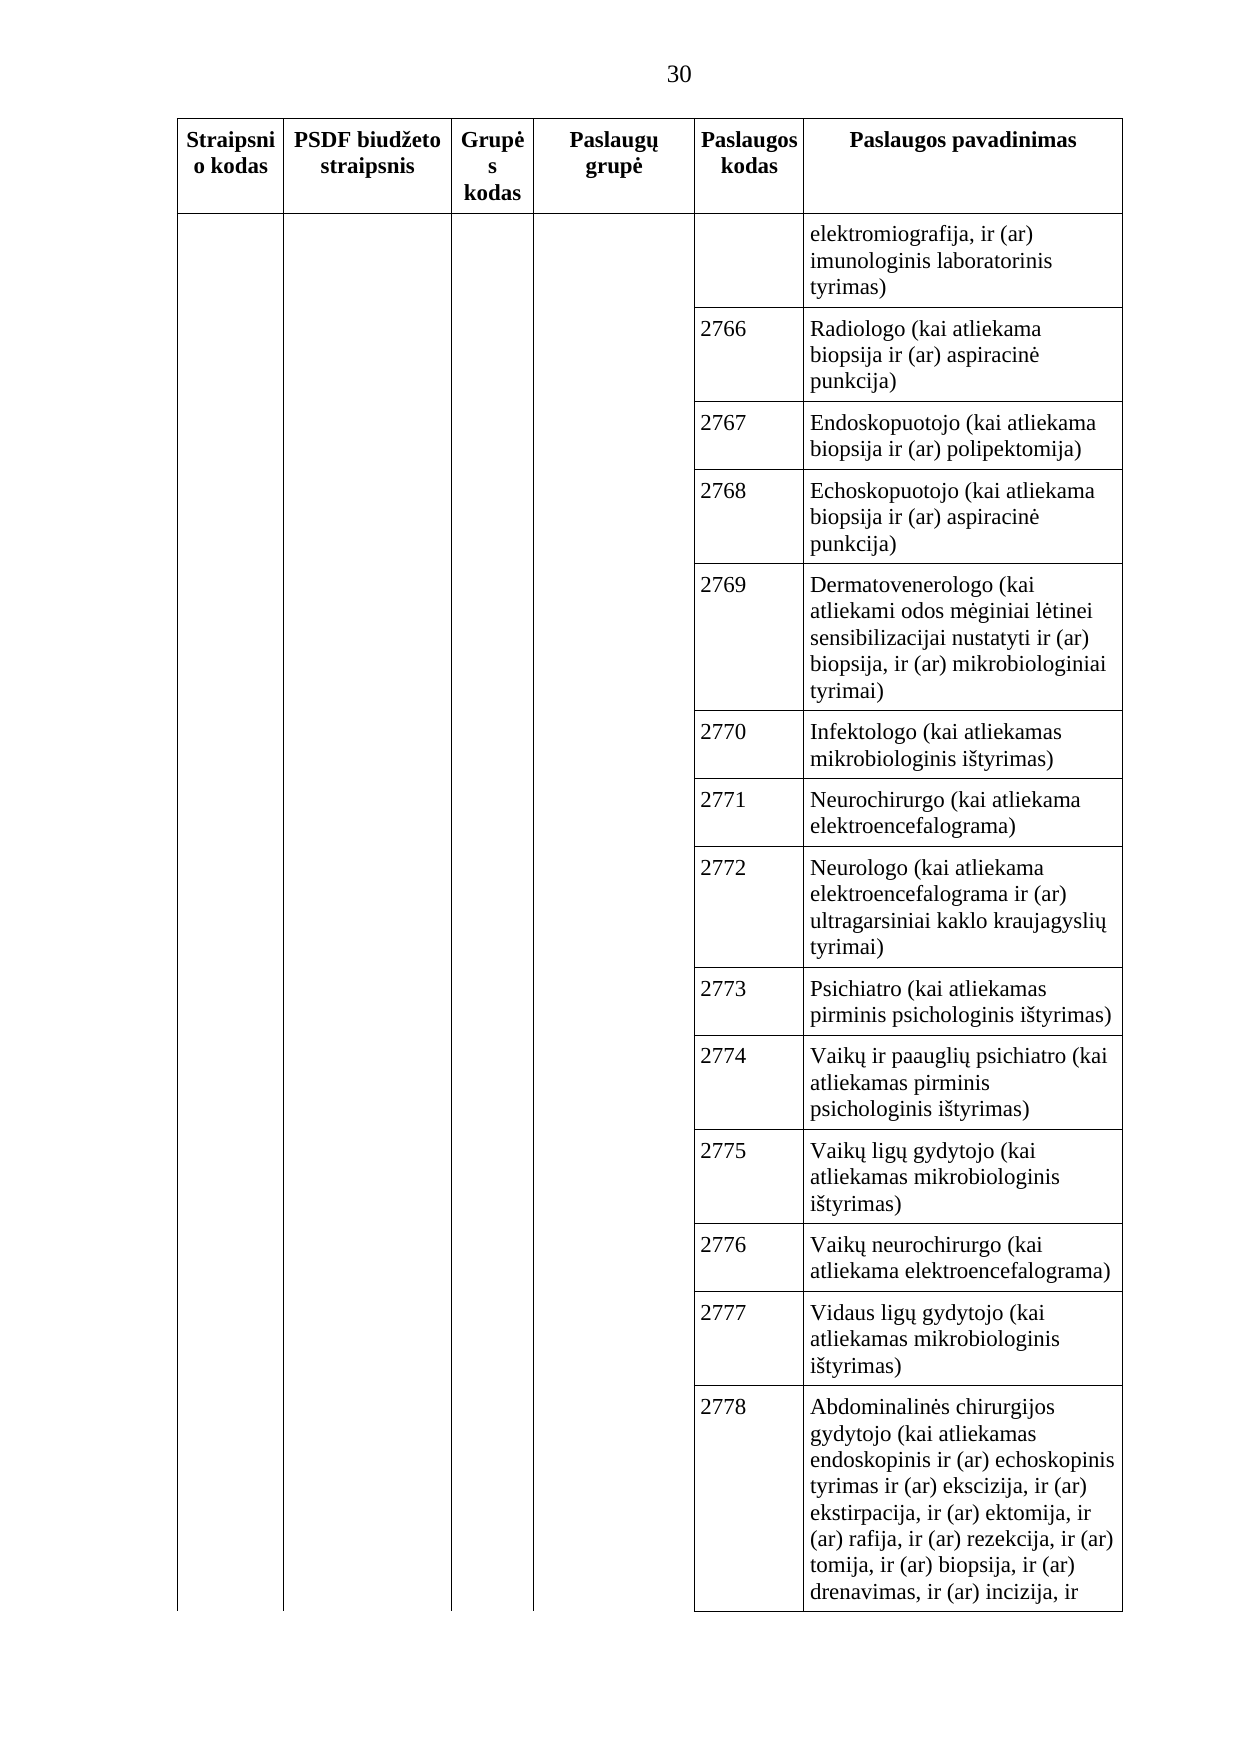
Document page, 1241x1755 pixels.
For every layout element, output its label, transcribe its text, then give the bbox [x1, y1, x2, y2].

table_header Straipsnio kodas [178, 119, 283, 212]
table_cell Echoskopuotojo (kai atliekama biopsija ir (ar) aspiracinė punkcija) [804, 470, 1122, 563]
table_cell 2769 [695, 564, 803, 710]
table_cell 2773 [695, 968, 803, 1034]
table_cell [178, 1291, 283, 1385]
table_cell [284, 1385, 451, 1611]
table_cell [284, 1291, 451, 1385]
table_cell [534, 967, 694, 1034]
table_cell Endoskopuotojo (kai atliekama biopsija ir (ar) polipektomija) [804, 402, 1122, 469]
table_cell Vidaus ligų gydytojo (kai atliekamas mikrobiologinis ištyrimas) [804, 1292, 1122, 1385]
table_cell [284, 710, 451, 778]
table_header Paslaugos kodas [695, 119, 803, 212]
table_cell [534, 1385, 694, 1611]
table_cell Radiologo (kai atliekama biopsija ir (ar) aspiracinė punkcija) [804, 308, 1122, 401]
table_cell 2770 [695, 711, 803, 778]
table_cell [284, 778, 451, 846]
table_cell [178, 563, 283, 710]
table_cell Psichiatro (kai atliekamas pirminis psichologinis ištyrimas) [804, 968, 1122, 1034]
table_cell [284, 401, 451, 469]
table_cell Vaikų ir paauglių psichiatro (kai atliekamas pirminis psichologinis ištyrimas) [804, 1036, 1122, 1129]
table_cell [178, 469, 283, 563]
table_cell [452, 967, 533, 1034]
table_cell 2767 [695, 402, 803, 469]
table_cell 2772 [695, 847, 803, 967]
table_cell [452, 469, 533, 563]
table_cell Neurologo (kai atliekama elektroencefalograma ir (ar) ultragarsiniai kaklo kraujagyslių tyrimai) [804, 847, 1122, 967]
table_header Paslaugų grupė [534, 119, 694, 212]
table_cell [284, 967, 451, 1034]
table_cell elektromiografija, ir (ar) imunologinis laboratorinis tyrimas) [804, 214, 1122, 307]
table_cell [452, 710, 533, 778]
table_cell [534, 710, 694, 778]
table_cell Dermatovenerologo (kai atliekami odos mėginiai lėtinei sensibilizacijai nustatyti ir (ar) biopsija, ir (ar) mikrobiologiniai tyrimai) [804, 564, 1122, 710]
table_cell [178, 401, 283, 469]
table_cell [452, 1035, 533, 1129]
table_cell [452, 846, 533, 967]
table_cell [452, 401, 533, 469]
table_cell [452, 778, 533, 846]
table_cell [284, 214, 451, 307]
table_cell [452, 1385, 533, 1611]
table_cell [284, 469, 451, 563]
table_cell [452, 307, 533, 401]
table_cell [284, 307, 451, 401]
table_cell 2775 [695, 1130, 803, 1223]
table_header PSDF biudžeto straipsnis [284, 119, 451, 212]
table_cell [452, 563, 533, 710]
table_cell Vaikų ligų gydytojo (kai atliekamas mikrobiologinis ištyrimas) [804, 1130, 1122, 1223]
table_cell [284, 1223, 451, 1291]
table_cell [452, 1291, 533, 1385]
table_cell Neurochirurgo (kai atliekama elektroencefalograma) [804, 779, 1122, 846]
table_cell [284, 846, 451, 967]
table_cell [534, 1035, 694, 1129]
table_cell Abdominalinės chirurgijos gydytojo (kai atliekamas endoskopinis ir (ar) echoskopinis tyrimas ir (ar) ekscizija, ir (ar) ekstirpacija, ir (ar) ektomija, ir (ar) rafija, ir (ar) rezekcija, ir (ar) tomija, ir (ar) biopsija, ir (ar) drenavimas, ir (ar) incizija, ir [804, 1386, 1122, 1611]
table_cell 2774 [695, 1036, 803, 1129]
table_cell 2768 [695, 470, 803, 563]
table_cell [534, 214, 694, 307]
table_cell 2778 [695, 1386, 803, 1611]
table_cell [178, 778, 283, 846]
table_cell [178, 214, 283, 307]
table_cell [534, 401, 694, 469]
table_cell [178, 307, 283, 401]
table_cell Infektologo (kai atliekamas mikrobiologinis ištyrimas) [804, 711, 1122, 778]
table_cell 2771 [695, 779, 803, 846]
table_cell Vaikų neurochirurgo (kai atliekama elektroencefalograma) [804, 1224, 1122, 1291]
table_cell 2776 [695, 1224, 803, 1291]
table_cell [178, 1385, 283, 1611]
table_cell [178, 1223, 283, 1291]
table_cell [534, 307, 694, 401]
table_cell [534, 1291, 694, 1385]
table_cell [178, 710, 283, 778]
table_cell [534, 778, 694, 846]
table_cell [284, 1035, 451, 1129]
table_cell [534, 846, 694, 967]
table_cell [178, 967, 283, 1034]
table_cell [695, 214, 803, 307]
table_cell [534, 1223, 694, 1291]
table_cell [534, 563, 694, 710]
table_cell [452, 1223, 533, 1291]
table_cell [178, 1035, 283, 1129]
table_cell [178, 1129, 283, 1223]
table_cell [452, 1129, 533, 1223]
table_cell [284, 1129, 451, 1223]
table_header Grupės kodas [452, 119, 533, 212]
table_cell [534, 469, 694, 563]
table_cell [178, 846, 283, 967]
table_cell 2766 [695, 308, 803, 401]
table_cell [534, 1129, 694, 1223]
table_cell 2777 [695, 1292, 803, 1385]
table_header Paslaugos pavadinimas [804, 119, 1122, 212]
table_cell [284, 563, 451, 710]
table_cell [452, 214, 533, 307]
